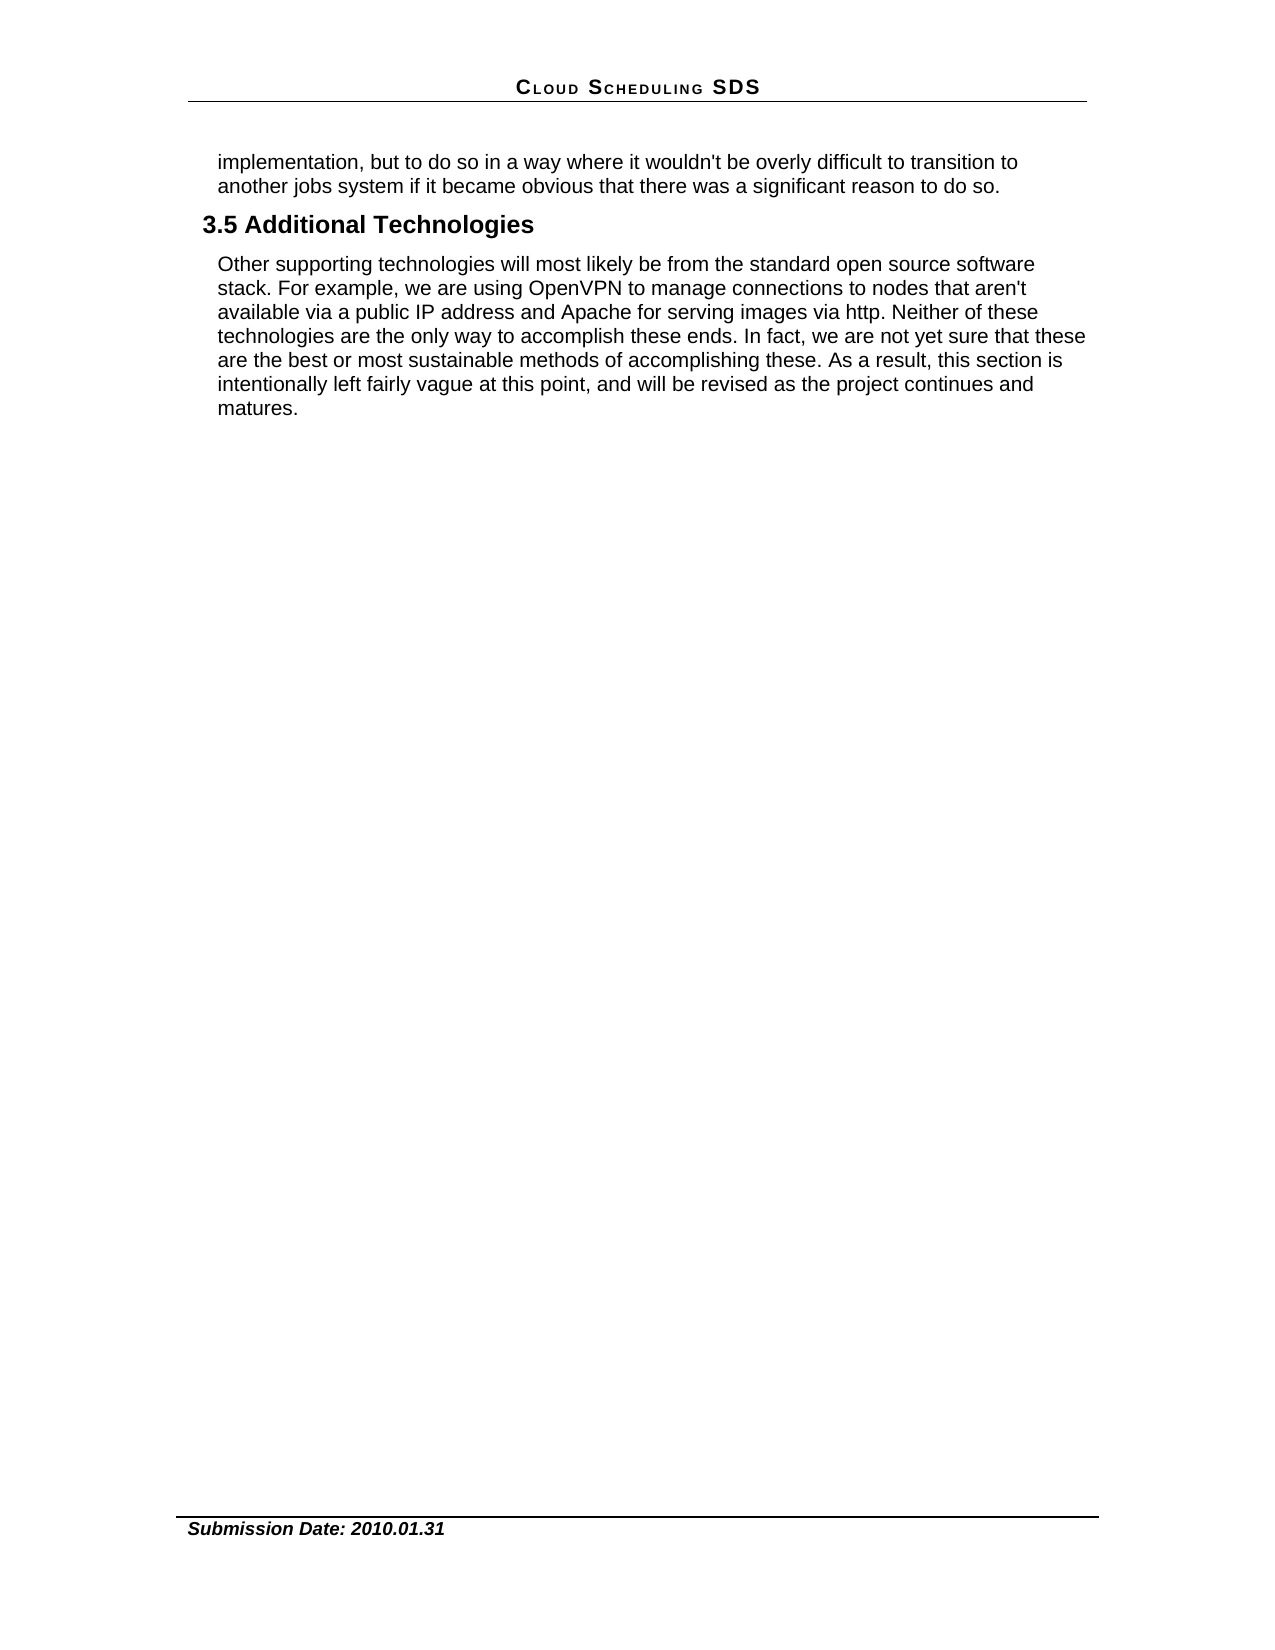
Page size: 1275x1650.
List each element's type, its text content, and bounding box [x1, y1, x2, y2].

text implementation, but to do so in a way where it wouldn't be overly difficult to transition to another jobs system if it became obvious that there was a significant reason to do so. [217, 150, 1087, 198]
subtitle Additional Technologies [202, 210, 1087, 239]
text Other supporting technologies will most likely be from the standard open source software stack. For example, we are using OpenVPN to manage connections to nodes that aren't available via a public IP address and Apache for serving images via http. Neither of these technologies are the only way to accomplish these ends. In fact, we are not yet sure that these are the best or most sustainable methods of accomplishing these. As a result, this section is intentionally left fairly vague at this point, and will be revised as the project continues and matures. [217, 252, 1087, 419]
